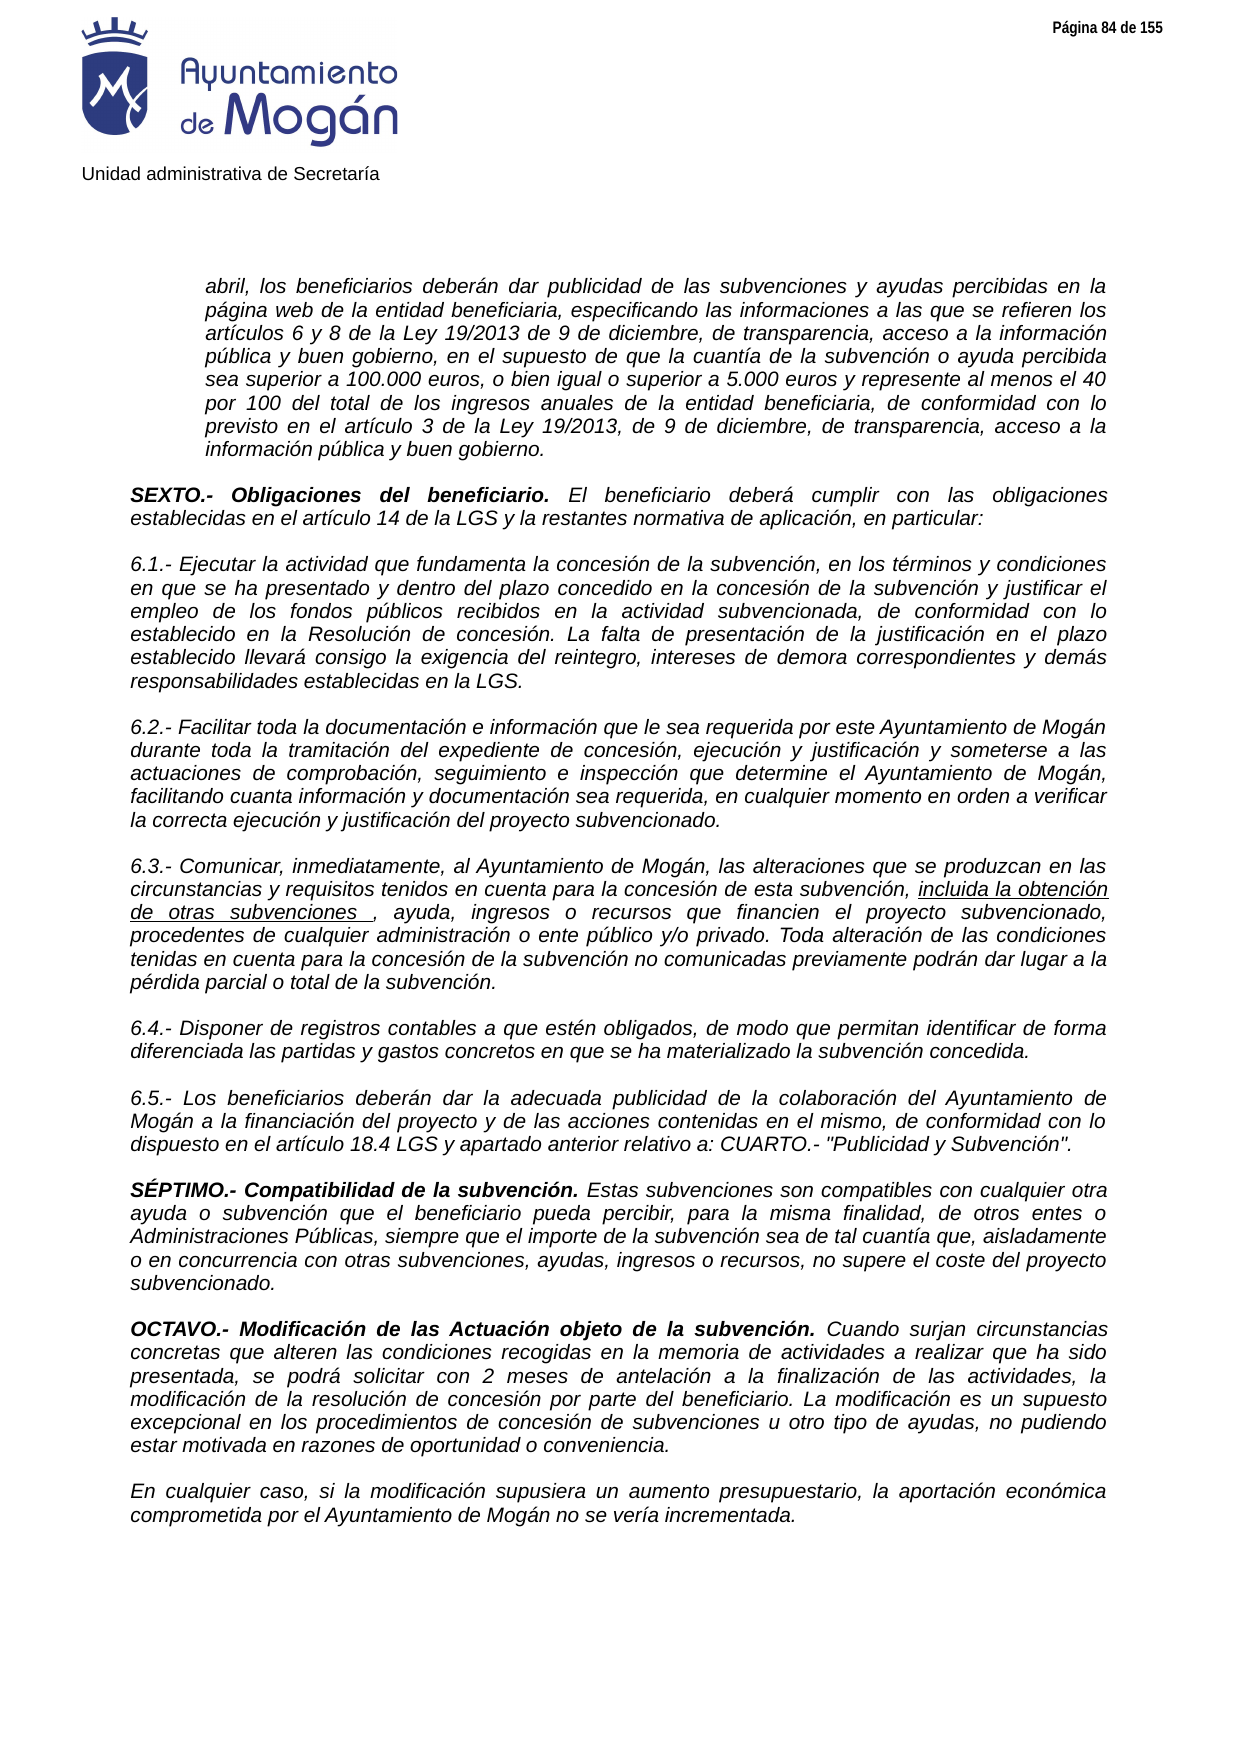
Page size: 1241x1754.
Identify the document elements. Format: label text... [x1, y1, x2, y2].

text 6.3.- Comunicar, inmediatamente, al Ayuntamiento de Mogán, las alteraciones que se produzcan en las circunstancias y requisitos tenidos en cuenta para la concesión de esta subvención, incluida la obtención de otras subvenciones , ayuda, ingresos o recursos que financien el proyecto subvencionado, procedentes de cualquier administración o ente público y/o privado. Toda alteración de las condiciones tenidas en cuenta para la concesión de la subvención no comunicadas previamente podrán dar lugar a la pérdida parcial o total de la subvención. [130, 854, 1110, 994]
text abril, los beneficiarios deberán dar publicidad de las subvenciones y ayudas percibidas en la página web de la entidad beneficiaria, especificando las informaciones a las que se refieren los artículos 6 y 8 de la Ley 19/2013 de 9 de diciembre, de transparencia, acceso a la información pública y buen gobierno, en el supuesto de que la cuantía de la subvención o ayuda percibida sea superior a 100.000 euros, o bien igual o superior a 5.000 euros y represente al menos el 40 por 100 del total de los ingresos anuales de la entidad beneficiaria, de conformidad con lo previsto en el artículo 3 de la Ley 19/2013, de 9 de diciembre, de transparencia, acceso a la información pública y buen gobierno. [205, 275, 1110, 461]
text 6.2.- Facilitar toda la documentación e información que le sea requerida por este Ayuntamiento de Mogán durante toda la tramitación del expediente de concesión, ejecución y justificación y someterse a las actuaciones de comprobación, seguimiento e inspección que determine el Ayuntamiento de Mogán, facilitando cuanta información y documentación sea requerida, en cualquier momento en orden a verificar la correcta ejecución y justificación del proyecto subvencionado. [130, 715, 1110, 831]
text SÉPTIMO.- Compatibilidad de la subvención. Estas subvenciones son compatibles con cualquier otra ayuda o subvención que el beneficiario pueda percibir, para la misma finalidad, de otros entes o Administraciones Públicas, siempre que el importe de la subvención sea de tal cuantía que, aisladamente o en concurrencia con otras subvenciones, ayudas, ingresos o recursos, no supere el coste del proyecto subvencionado. [130, 1179, 1110, 1295]
picture [81, 17, 398, 153]
text En cualquier caso, si la modificación supusiera un aumento presupuestario, la aportación económica comprometida por el Ayuntamiento de Mogán no se vería incrementada. [130, 1480, 1110, 1526]
text 6.4.- Disponer de registros contables a que estén obligados, de modo que permitan identificar de forma diferenciada las partidas y gastos concretos en que se ha materializado la subvención concedida. [130, 1017, 1110, 1063]
text 6.1.- Ejecutar la actividad que fundamenta la concesión de la subvención, en los términos y condiciones en que se ha presentado y dentro del plazo concedido en la concesión de la subvención y justificar el empleo de los fondos públicos recibidos en la actividad subvencionada, de conformidad con lo establecido en la Resolución de concesión. La falta de presentación de la justificación en el plazo establecido llevará consigo la exigencia del reintegro, intereses de demora correspondientes y demás responsabilidades establecidas en la LGS. [130, 553, 1110, 692]
text OCTAVO.- Modificación de las Actuación objeto de la subvención. Cuando surjan circunstancias concretas que alteren las condiciones recogidas en la memoria de actividades a realizar que ha sido presentada, se podrá solicitar con 2 meses de antelación a la finalización de las actividades, la modificación de la resolución de concesión por parte del beneficiario. La modificación es un supuesto excepcional en los procedimientos de concesión de subvenciones u otro tipo de ayudas, no pudiendo estar motivada en razones de oportunidad o conveniencia. [130, 1318, 1110, 1457]
text SEXTO.- Obligaciones del beneficiario. El beneficiario deberá cumplir con las obligaciones establecidas en el artículo 14 de la LGS y la restantes normativa de aplicación, en particular: [130, 484, 1110, 530]
text 6.5.- Los beneficiarios deberán dar la adecuada publicidad de la colaboración del Ayuntamiento de Mogán a la financiación del proyecto y de las acciones contenidas en el mismo, de conformidad con lo dispuesto en el artículo 18.4 LGS y apartado anterior relativo a: CUARTO.- "Publicidad y Subvención". [130, 1086, 1110, 1156]
